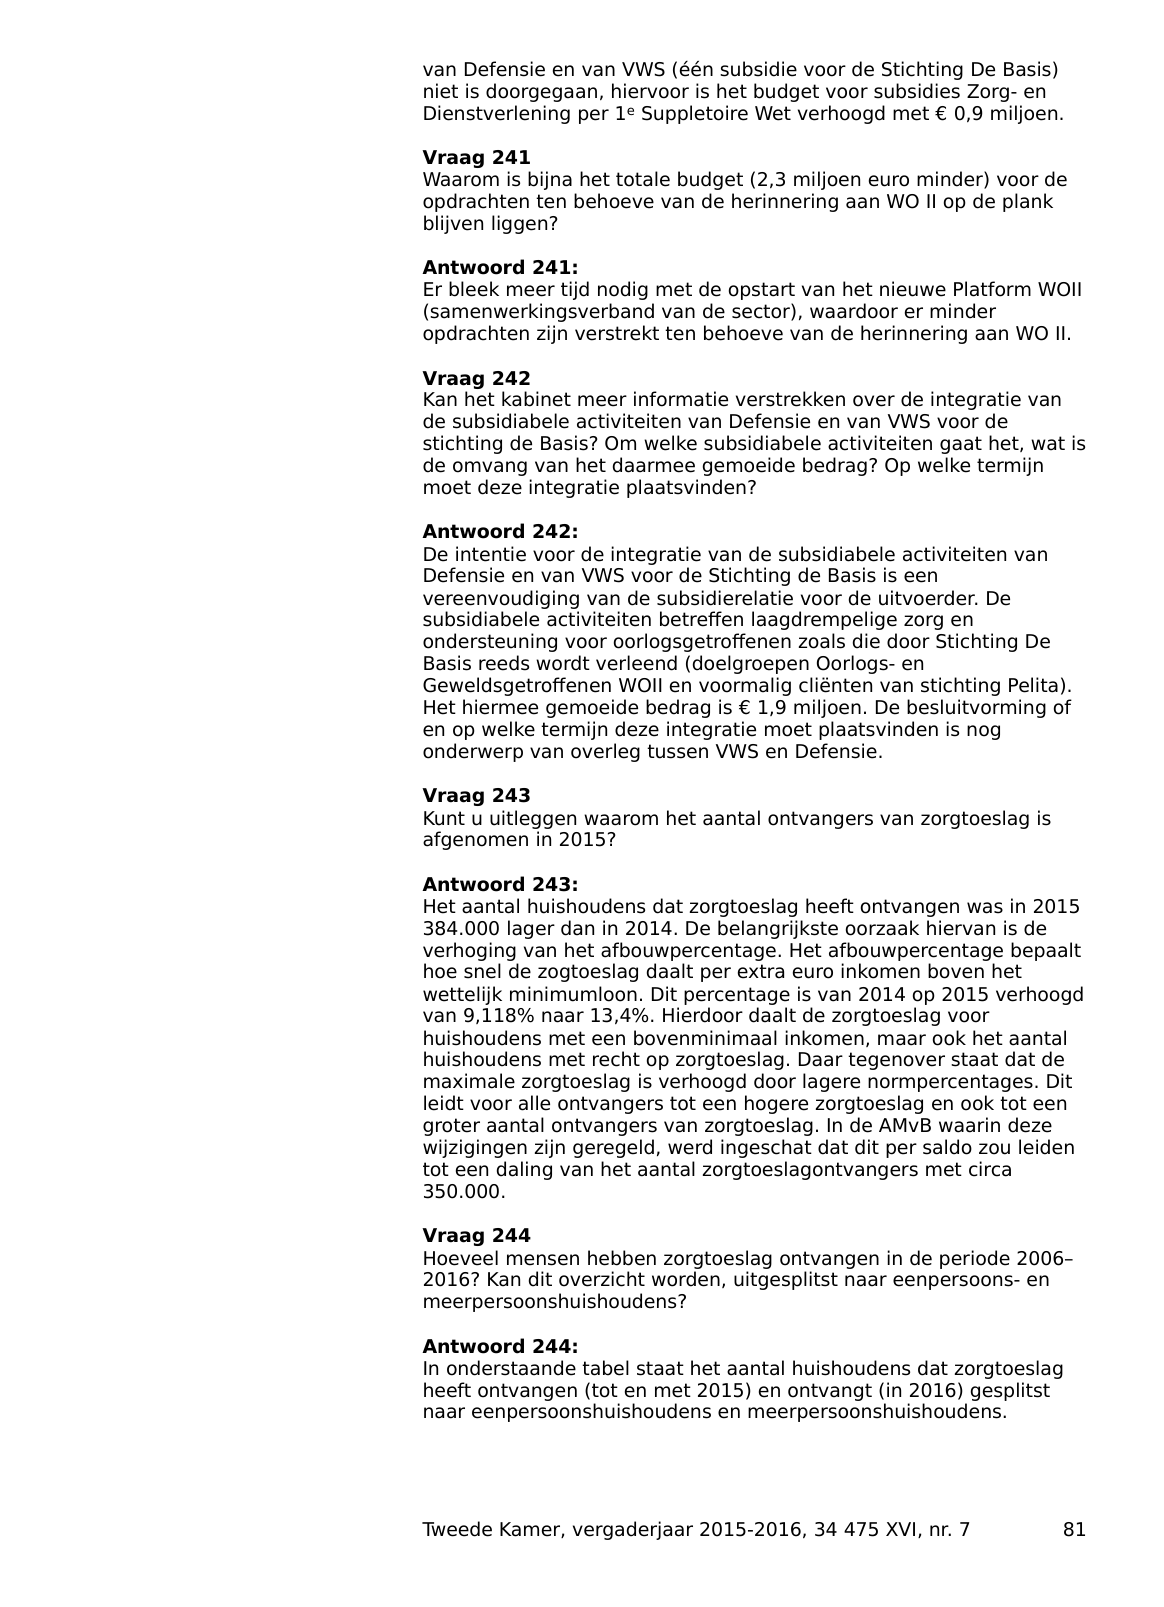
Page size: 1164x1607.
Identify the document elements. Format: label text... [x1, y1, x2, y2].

text Kan het kabinet meer informatie verstrekken over de integratie van de subsidiabele activiteiten van Defensie en van VWS voor de stichting de Basis? Om welke subsidiabele activiteiten gaat het, wat is de omvang van het daarmee gemoeide bedrag? Op welke termijn moet deze integratie plaatsvinden? [422, 389, 1087, 499]
text Vraag 242 [422, 367, 1087, 389]
text Vraag 241 [422, 147, 1087, 169]
text Vraag 244 [422, 1225, 1087, 1247]
text Antwoord 244: [422, 1336, 1087, 1357]
text In onderstaande tabel staat het aantal huishoudens dat zorgtoeslag heeft ontvangen (tot en met 2015) en ontvangt (in 2016) gesplitst naar eenpersoonshuishoudens en meerpersoonshuishoudens. [422, 1357, 1087, 1423]
text De intentie voor de integratie van de subsidiabele activiteiten van Defensie en van VWS voor de Stichting de Basis is een vereenvoudiging van de subsidierelatie voor de uitvoerder. De subsidiabele activiteiten betreffen laagdrempelige zorg en ondersteuning voor oorlogsgetroffenen zoals die door Stichting De Basis reeds wordt verleend (doelgroepen Oorlogs- en Geweldsgetroffenen WOII en voormalig cliënten van stichting Pelita). Het hiermee gemoeide bedrag is € 1,9 miljoen. De besluitvorming of en op welke termijn deze integratie moet plaatsvinden is nog onderwerp van overleg tussen VWS en Defensie. [422, 543, 1087, 763]
text Antwoord 241: [422, 257, 1087, 279]
text Waarom is bijna het totale budget (2,3 miljoen euro minder) voor de opdrachten ten behoeve van de herinnering aan WO II op de plank blijven liggen? [422, 169, 1087, 235]
text van Defensie en van VWS (één subsidie voor de Stichting De Basis) niet is doorgegaan, hiervoor is het budget voor subsidies Zorg- en Dienstverlening per 1e Suppletoire Wet verhoogd met € 0,9 miljoen. [422, 59, 1087, 125]
text Er bleek meer tijd nodig met de opstart van het nieuwe Platform WOII (samenwerkingsverband van de sector), waardoor er minder opdrachten zijn verstrekt ten behoeve van de herinnering aan WO II. [422, 279, 1087, 345]
text Het aantal huishoudens dat zorgtoeslag heeft ontvangen was in 2015 384.000 lager dan in 2014. De belangrijkste oorzaak hiervan is de verhoging van het afbouwpercentage. Het afbouwpercentage bepaalt hoe snel de zogtoeslag daalt per extra euro inkomen boven het wettelijk minimumloon. Dit percentage is van 2014 op 2015 verhoogd van 9,118% naar 13,4%. Hierdoor daalt de zorgtoeslag voor huishoudens met een bovenminimaal inkomen, maar ook het aantal huishoudens met recht op zorgtoeslag. Daar tegenover staat dat de maximale zorgtoeslag is verhoogd door lagere normpercentages. Dit leidt voor alle ontvangers tot een hogere zorgtoeslag en ook tot een groter aantal ontvangers van zorgtoeslag. In de AMvB waarin deze wijzigingen zijn geregeld, werd ingeschat dat dit per saldo zou leiden tot een daling van het aantal zorgtoeslagontvangers met circa 350.000. [422, 896, 1087, 1203]
text Antwoord 242: [422, 521, 1087, 543]
text Vraag 243 [422, 785, 1087, 807]
text Hoeveel mensen hebben zorgtoeslag ontvangen in de periode 2006–2016? Kan dit overzicht worden, uitgesplitst naar eenpersoons- en meerpersoonshuishoudens? [422, 1247, 1087, 1313]
text Antwoord 243: [422, 873, 1087, 896]
text Kunt u uitleggen waarom het aantal ontvangers van zorgtoeslag is afgenomen in 2015? [422, 807, 1087, 851]
